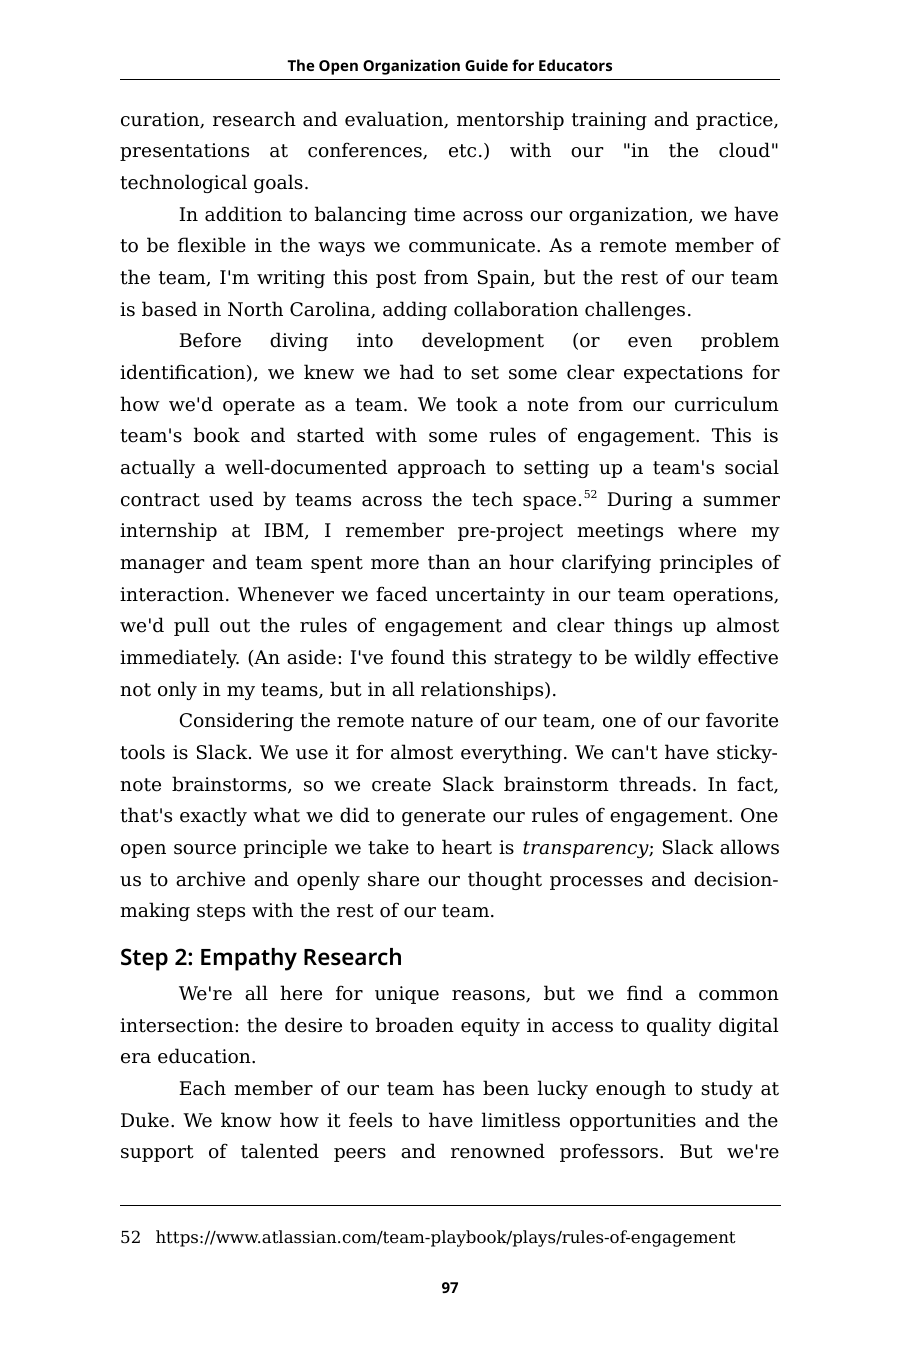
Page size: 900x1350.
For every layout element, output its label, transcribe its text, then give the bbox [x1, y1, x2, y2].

subtitle Step 2: Empathy Research [120, 944, 780, 971]
text We're all here for unique reasons, but we find a common intersection: the desire to broaden equity in access to quality digital era education. [120, 983, 780, 1068]
text https://www.atlassian.com/team-playbook/plays/rules-of-engagement [120, 1228, 780, 1247]
text curation, research and evaluation, mentorship training and practice, presentations at conferences, etc.) with our "in the cloud" technological goals. [120, 109, 780, 194]
text Considering the remote nature of our team, one of our favorite tools is Slack. We use it for almost everything. We can't have sticky-note brainstorms, so we create Slack brainstorm threads. In fact, that's exactly what we did to generate our rules of engagement. One open source principle we take to heart is transparency; Slack allows us to archive and openly share our thought processes and decision-making steps with the rest of our team. [120, 710, 780, 922]
text Before diving into development (or even problem identification), we knew we had to set some clear expectations for how we'd operate as a team. We took a note from our curriculum team's book and started with some rules of engagement. This is actually a well-documented approach to setting up a team's social contract used by teams across the tech space. During a summer internship at IBM, I remember pre-project meetings where my manager and team spent more than an hour clarifying principles of interaction. Whenever we faced uncertainty in our team operations, we'd pull out the rules of engagement and clear things up almost immediately. (An aside: I've found this strategy to be wildly effective not only in my teams, but in all relationships). [120, 330, 780, 701]
text Each member of our team has been lucky enough to study at Duke. We know how it feels to have limitless opportunities and the support of talented peers and renowned professors. But we're [120, 1078, 780, 1163]
text In addition to balancing time across our organization, we have to be flexible in the ways we communicate. As a remote member of the team, I'm writing this post from Spain, but the rest of our team is based in North Carolina, adding collaboration challenges. [120, 204, 780, 321]
